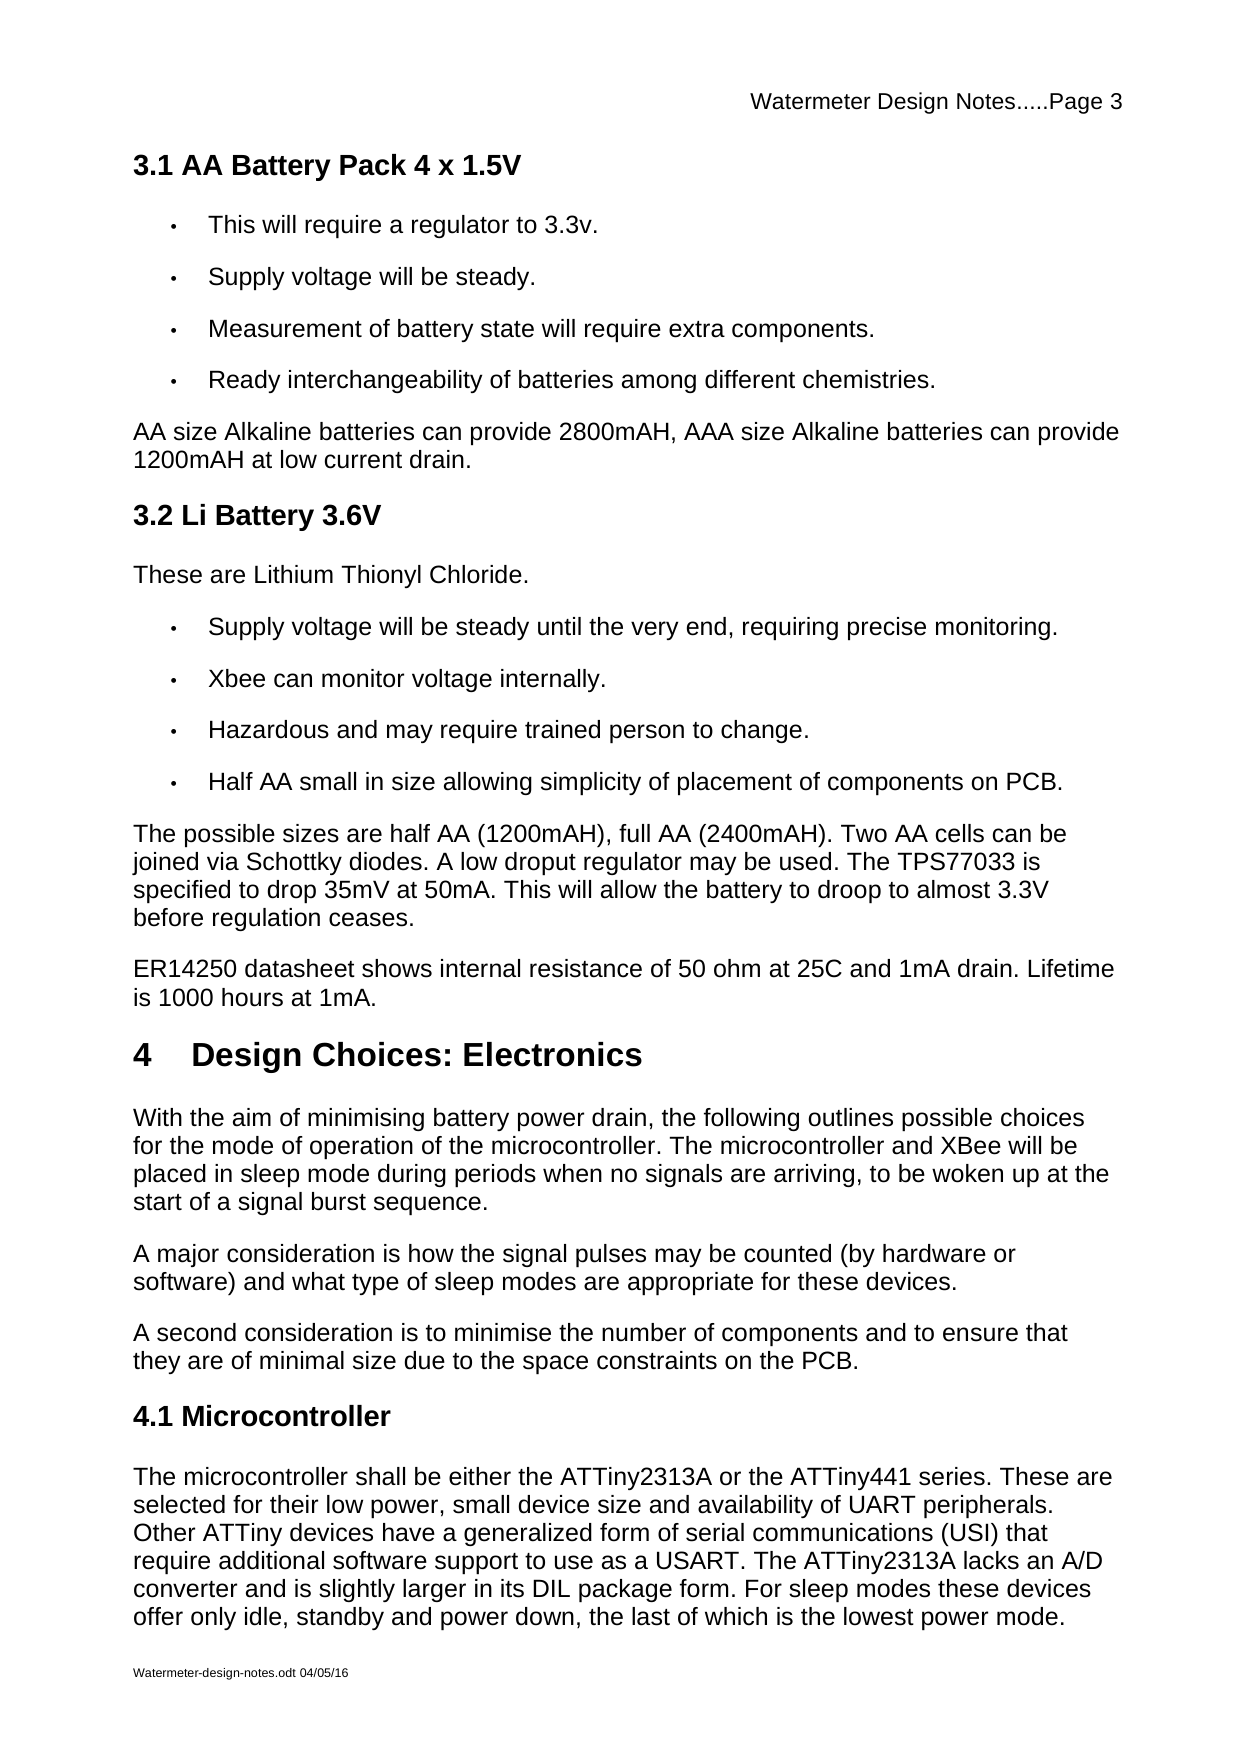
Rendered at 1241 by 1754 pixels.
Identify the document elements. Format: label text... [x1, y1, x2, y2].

text With the aim of minimising battery power drain, the following outlines possible choices for the mode of operation of the microcontroller. The microcontroller and XBee will be placed in sleep mode during periods when no signals are arriving, to be woken up at the start of a signal burst sequence. [133, 1104, 1123, 1216]
list Ready interchangeability of batteries among different chemistries. [170, 366, 1123, 394]
list Hazardous and may require trained person to change. [170, 716, 1123, 744]
text These are Lithium Thionyl Chloride. [133, 561, 1123, 589]
list Supply voltage will be steady. [170, 263, 1123, 291]
subtitle AA Battery Pack 4 x 1.5V [133, 149, 1123, 181]
subtitle Design Choices: Electronics [133, 1036, 1123, 1074]
text A major consideration is how the signal pulses may be counted (by hardware or software) and what type of sleep modes are appropriate for these devices. [133, 1239, 1123, 1296]
text ER14250 datasheet shows internal resistance of 50 ohm at 25C and 1mA drain. Lifetime is 1000 hours at 1mA. [133, 955, 1123, 1011]
text The possible sizes are half AA (1200mAH), full AA (2400mAH). Two AA cells can be joined via Schottky diodes. A low droput regulator may be used. The TPS77033 is specified to drop 35mV at 50mA. This will allow the battery to droop to almost 3.3V before regulation ceases. [133, 820, 1123, 932]
list This will require a regulator to 3.3v. [170, 211, 1123, 239]
list Xbee can monitor voltage internally. [170, 665, 1123, 693]
list Half AA small in size allowing simplicity of placement of components on PCB. [170, 768, 1123, 796]
text The microcontroller shall be either the ATTiny2313A or the ATTiny441 series. These are selected for their low power, small device size and availability of UART peripherals. Other ATTiny devices have a generalized form of serial communications (USI) that require additional software support to use as a USART. The ATTiny2313A lacks an A/D converter and is slightly larger in its DIL package form. For sleep modes these devices offer only idle, standby and power down, the last of which is the lowest power mode. [133, 1463, 1123, 1631]
subtitle Microcontroller [133, 1400, 1123, 1433]
list Measurement of battery state will require extra components. [170, 314, 1123, 343]
text A second consideration is to minimise the number of components and to ensure that they are of minimal size due to the space constraints on the PCB. [133, 1319, 1123, 1375]
subtitle Li Battery 3.6V [133, 499, 1123, 531]
text AA size Alkaline batteries can provide 2800mAH, AAA size Alkaline batteries can provide 1200mAH at low current drain. [133, 418, 1123, 474]
list Supply voltage will be steady until the very end, requiring precise monitoring. [170, 613, 1123, 641]
